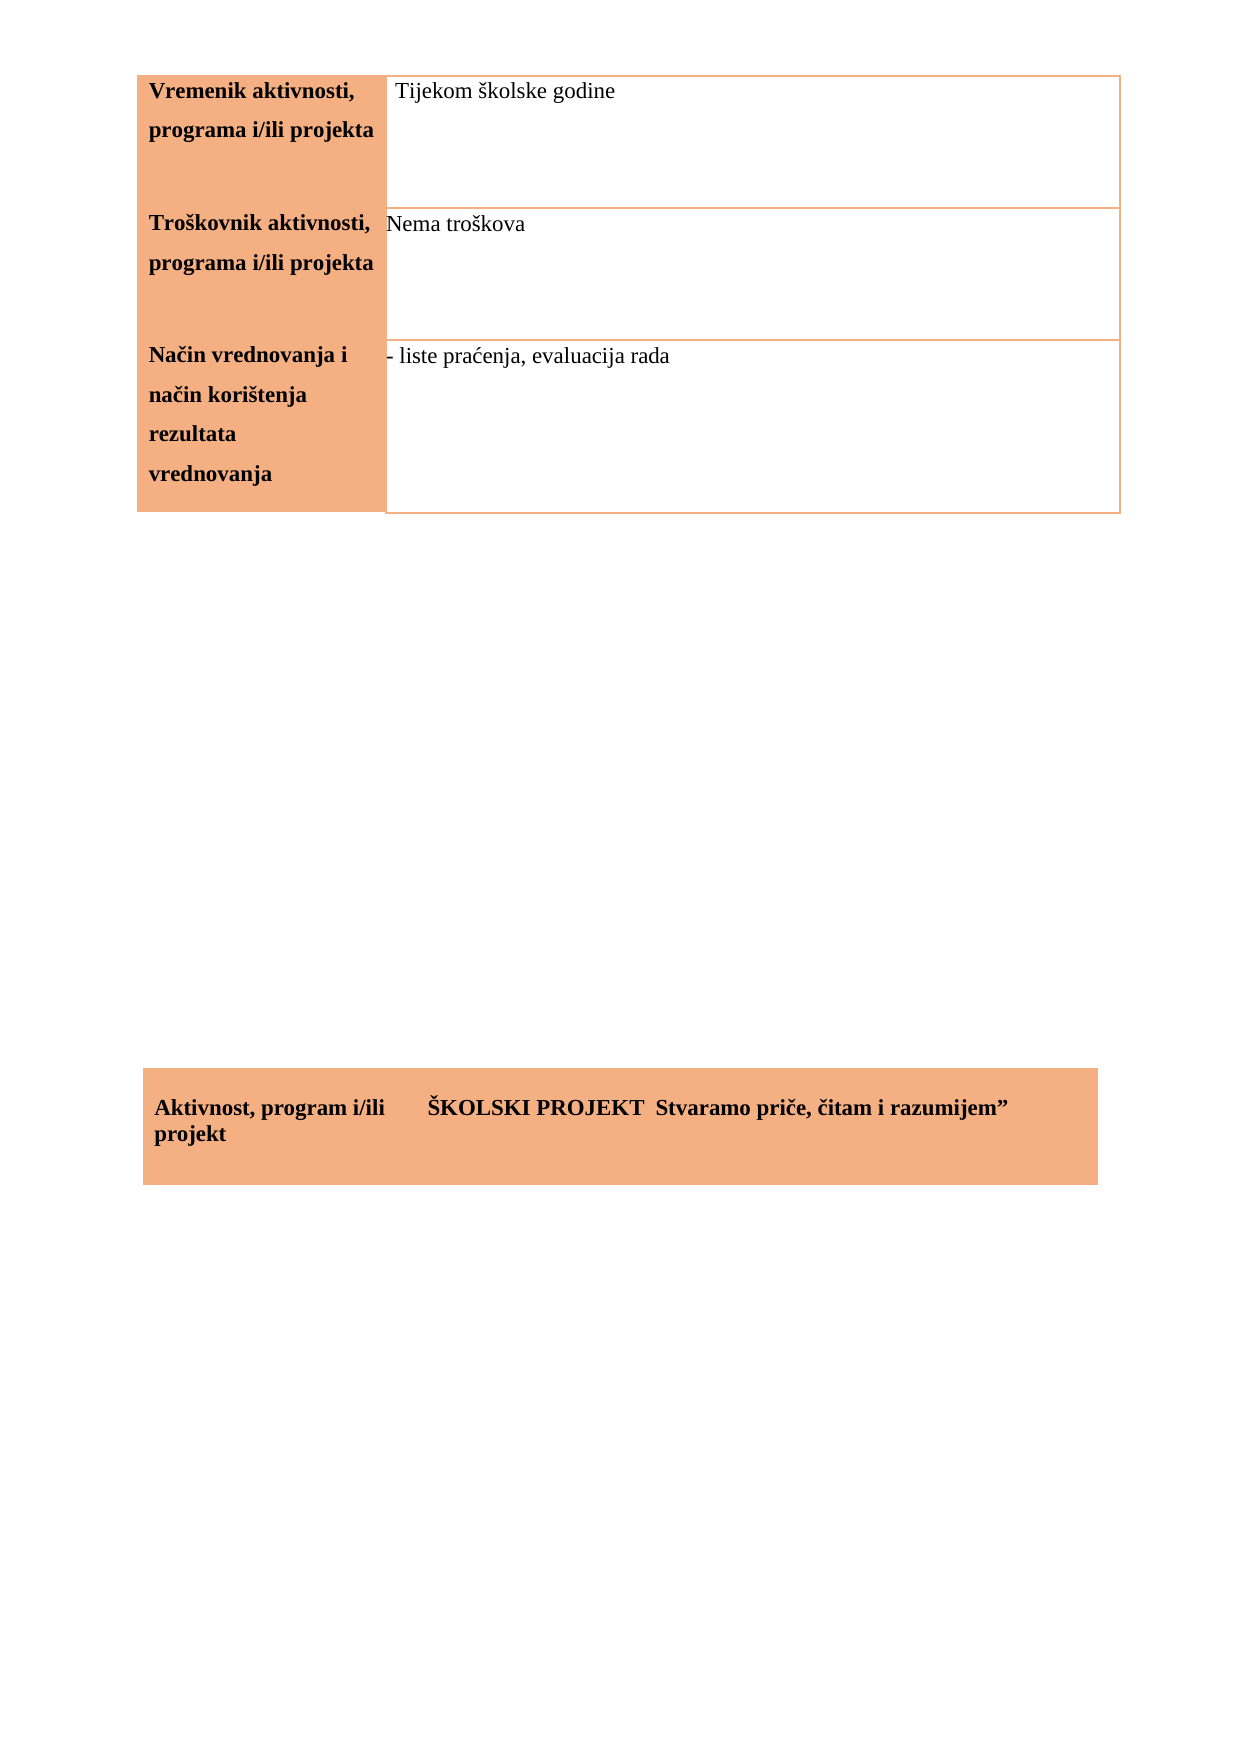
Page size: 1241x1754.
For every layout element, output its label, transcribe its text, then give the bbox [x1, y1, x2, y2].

table_cell Vremenik aktivnosti, programa i/ili projekta [137, 75, 385, 207]
table_header ŠKOLSKI PROJEKT Stvaramo priče, čitam i razumijem” [427, 1068, 1098, 1185]
table_cell Nema troškova [387, 209, 1119, 339]
table_cell - liste praćenja, evaluacija rada [387, 341, 1119, 512]
table_cell Troškovnik aktivnosti, programa i/ili projekta [137, 207, 385, 339]
table_header Aktivnost, program i/ili projekt [143, 1068, 427, 1185]
table_cell Način vrednovanja i način korištenja rezultata vrednovanja [137, 339, 385, 512]
table_cell Tijekom školske godine [387, 77, 1119, 207]
